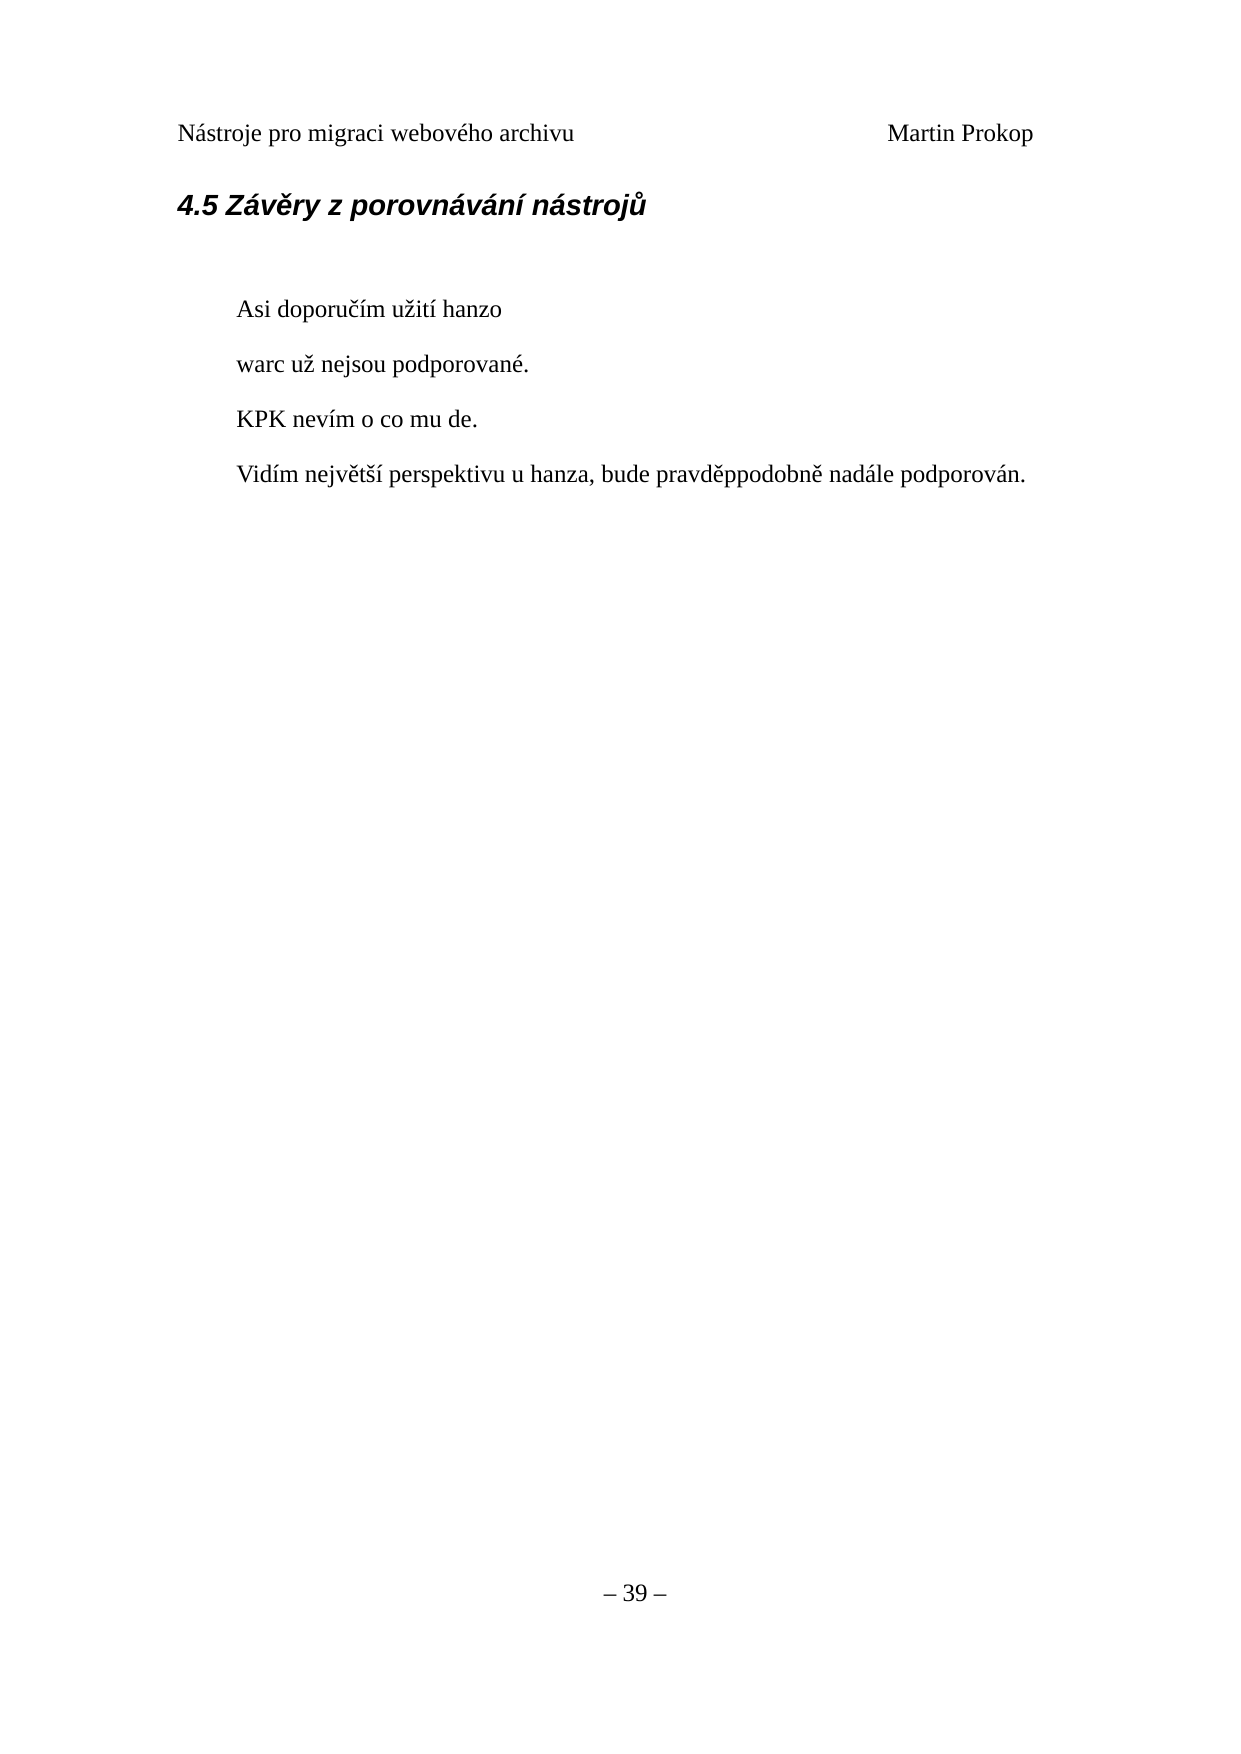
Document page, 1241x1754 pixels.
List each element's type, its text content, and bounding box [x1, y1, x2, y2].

subtitle 4.5 Závěry z porovnávání nástrojů [177, 188, 1093, 222]
text Asi doporučím užití hanzo [177, 294, 1093, 323]
text Vidím největší perspektivu u hanza, bude pravděppodobně nadále podporován. [177, 459, 1093, 488]
text KPK nevím o co mu de. [177, 404, 1093, 433]
text warc už nejsou podporované. [177, 349, 1093, 378]
